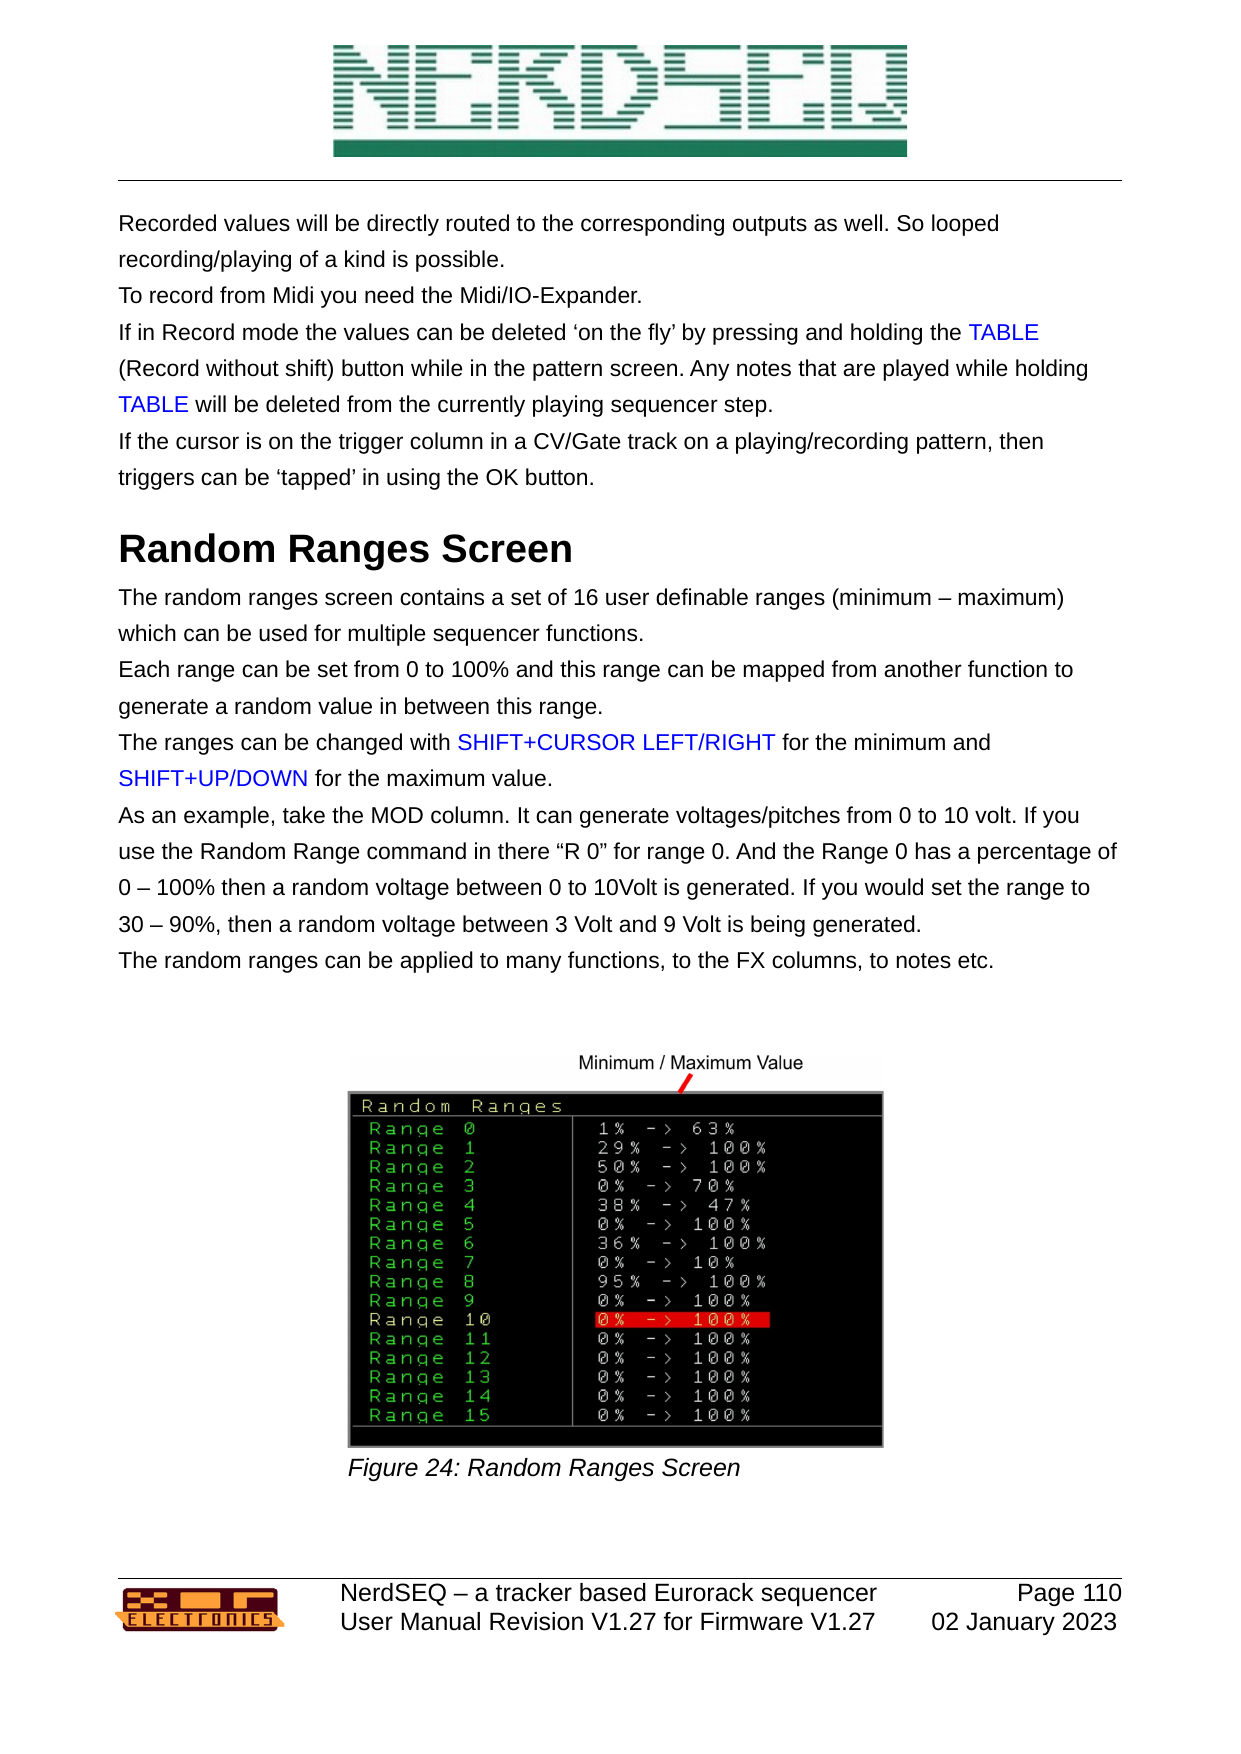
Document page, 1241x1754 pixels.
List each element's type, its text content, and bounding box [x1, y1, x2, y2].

text Each range can be set from 0 to 100% and this range can be mapped from another function to generate a random value in between this range. [118, 656, 1122, 719]
picture [347, 1055, 884, 1448]
text Recorded values will be directly routed to the corresponding outputs as well. So looped recording/playing of a kind is possible. [118, 209, 1122, 272]
text Figure 24: Random Ranges Screen [348, 1448, 884, 1481]
text If the cursor is on the trigger column in a CV/Gate track on a playing/recording pattern, then triggers can be ‘tapped’ in using the OK button. [118, 428, 1122, 490]
text To record from Midi you need the Midi/IO-Expander. [118, 282, 1122, 309]
text If in Record mode the values can be deleted ‘on the fly’ by pressing and holding the TABLE (Record without shift) button while in the pattern screen. Any notes that are played while holding TABLE will be deleted from the currently playing sequencer step. [118, 319, 1122, 418]
picture [115, 1584, 285, 1634]
text The random ranges can be applied to many functions, to the FX columns, to notes etc. [118, 947, 1122, 973]
subtitle Random Ranges Screen [118, 525, 1122, 571]
text As an example, take the MOD column. It can generate voltages/pitches from 0 to 10 volt. If you use the Random Range command in there “R 0” for range 0. And the Range 0 has a percentage of 0 – 100% then a random voltage between 0 to 10Volt is generated. If you would set the range to 30 – 90%, then a random voltage between 3 Volt and 9 Volt is being generated. [118, 802, 1122, 937]
picture [333, 45, 908, 157]
text The ranges can be changed with SHIFT+CURSOR LEFT/RIGHT for the minimum and SHIFT+UP/DOWN for the maximum value. [118, 729, 1122, 792]
text The random ranges screen contains a set of 16 user definable ranges (minimum – maximum) which can be used for multiple sequencer functions. [118, 583, 1122, 646]
